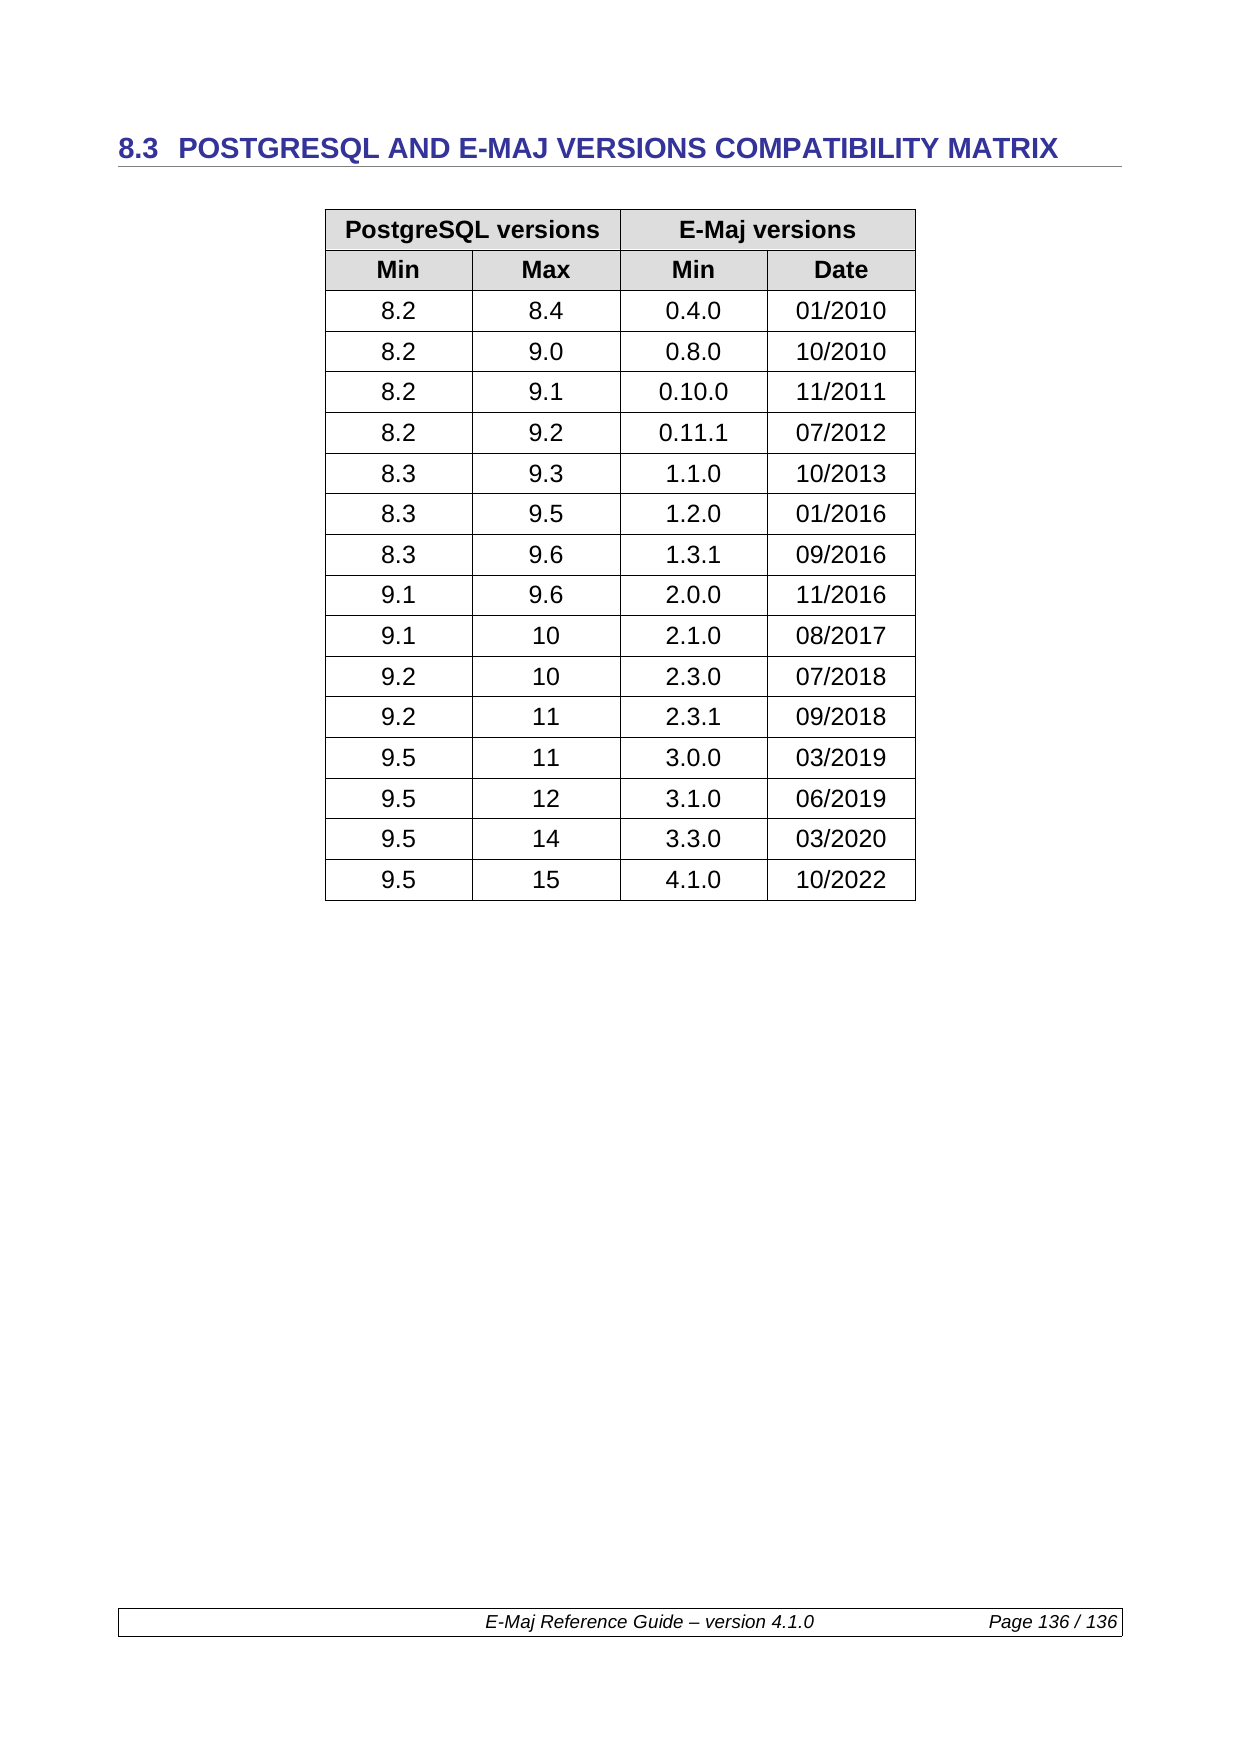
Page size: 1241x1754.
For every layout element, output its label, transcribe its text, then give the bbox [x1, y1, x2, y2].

table_cell 09/2016 [768, 535, 915, 574]
table_cell 2.3.1 [621, 697, 767, 737]
table_cell 8.2 [326, 332, 472, 371]
table_cell 9.6 [473, 535, 620, 574]
table_cell 1.3.1 [621, 535, 767, 574]
table_cell Min [326, 251, 472, 290]
table_cell 0.4.0 [621, 291, 767, 331]
subtitle PostgreSQL and E-Maj versions compatibility matrix [118, 131, 1122, 166]
table_cell 8.3 [326, 494, 472, 534]
table_cell 10/2013 [768, 454, 915, 493]
table_cell 4.1.0 [621, 860, 767, 899]
table_cell 9.1 [326, 616, 472, 656]
table_cell 8.2 [326, 413, 472, 453]
table_cell 9.3 [473, 454, 620, 493]
table_cell 14 [473, 819, 620, 859]
table_cell 12 [473, 779, 620, 818]
table_cell 11 [473, 738, 620, 778]
table_cell 8.4 [473, 291, 620, 331]
table_cell 10 [473, 616, 620, 656]
table_cell 10/2010 [768, 332, 915, 371]
table_cell 8.3 [326, 535, 472, 574]
table_header PostgreSQL versions [326, 210, 620, 249]
table_header E-Maj versions [621, 210, 915, 249]
table_cell 1.2.0 [621, 494, 767, 534]
table_cell 1.1.0 [621, 454, 767, 493]
table_cell 09/2018 [768, 697, 915, 737]
table_cell 01/2010 [768, 291, 915, 331]
table_cell 08/2017 [768, 616, 915, 656]
table_cell 9.1 [473, 372, 620, 412]
table_cell 2.3.0 [621, 657, 767, 696]
table_cell 07/2012 [768, 413, 915, 453]
table_cell 8.2 [326, 291, 472, 331]
table_cell Max [473, 251, 620, 290]
table_cell 9.1 [326, 576, 472, 615]
table_cell 2.1.0 [621, 616, 767, 656]
table_cell 3.1.0 [621, 779, 767, 818]
table_cell 07/2018 [768, 657, 915, 696]
table_cell 8.3 [326, 454, 472, 493]
table_cell 10 [473, 657, 620, 696]
table_cell 10/2022 [768, 860, 915, 899]
table_cell 9.5 [326, 819, 472, 859]
table_cell 03/2020 [768, 819, 915, 859]
table_cell 8.2 [326, 372, 472, 412]
table_cell 11/2011 [768, 372, 915, 412]
table_cell 0.8.0 [621, 332, 767, 371]
table_cell 9.6 [473, 576, 620, 615]
table_cell 0.11.1 [621, 413, 767, 453]
table_cell Min [621, 251, 767, 290]
table_cell 2.0.0 [621, 576, 767, 615]
table_cell 03/2019 [768, 738, 915, 778]
table_cell 06/2019 [768, 779, 915, 818]
table_cell 0.10.0 [621, 372, 767, 412]
table_cell 01/2016 [768, 494, 915, 534]
table_cell Date [768, 251, 915, 290]
table_cell 3.3.0 [621, 819, 767, 859]
table_cell 9.2 [326, 657, 472, 696]
table_cell 9.5 [326, 779, 472, 818]
table_cell 15 [473, 860, 620, 899]
table_cell 9.5 [326, 860, 472, 899]
table_cell 3.0.0 [621, 738, 767, 778]
table_cell 9.2 [326, 697, 472, 737]
table_cell 9.2 [473, 413, 620, 453]
table_cell 9.0 [473, 332, 620, 371]
table_cell 11/2016 [768, 576, 915, 615]
table_cell 9.5 [473, 494, 620, 534]
table_cell 11 [473, 697, 620, 737]
table_cell 9.5 [326, 738, 472, 778]
